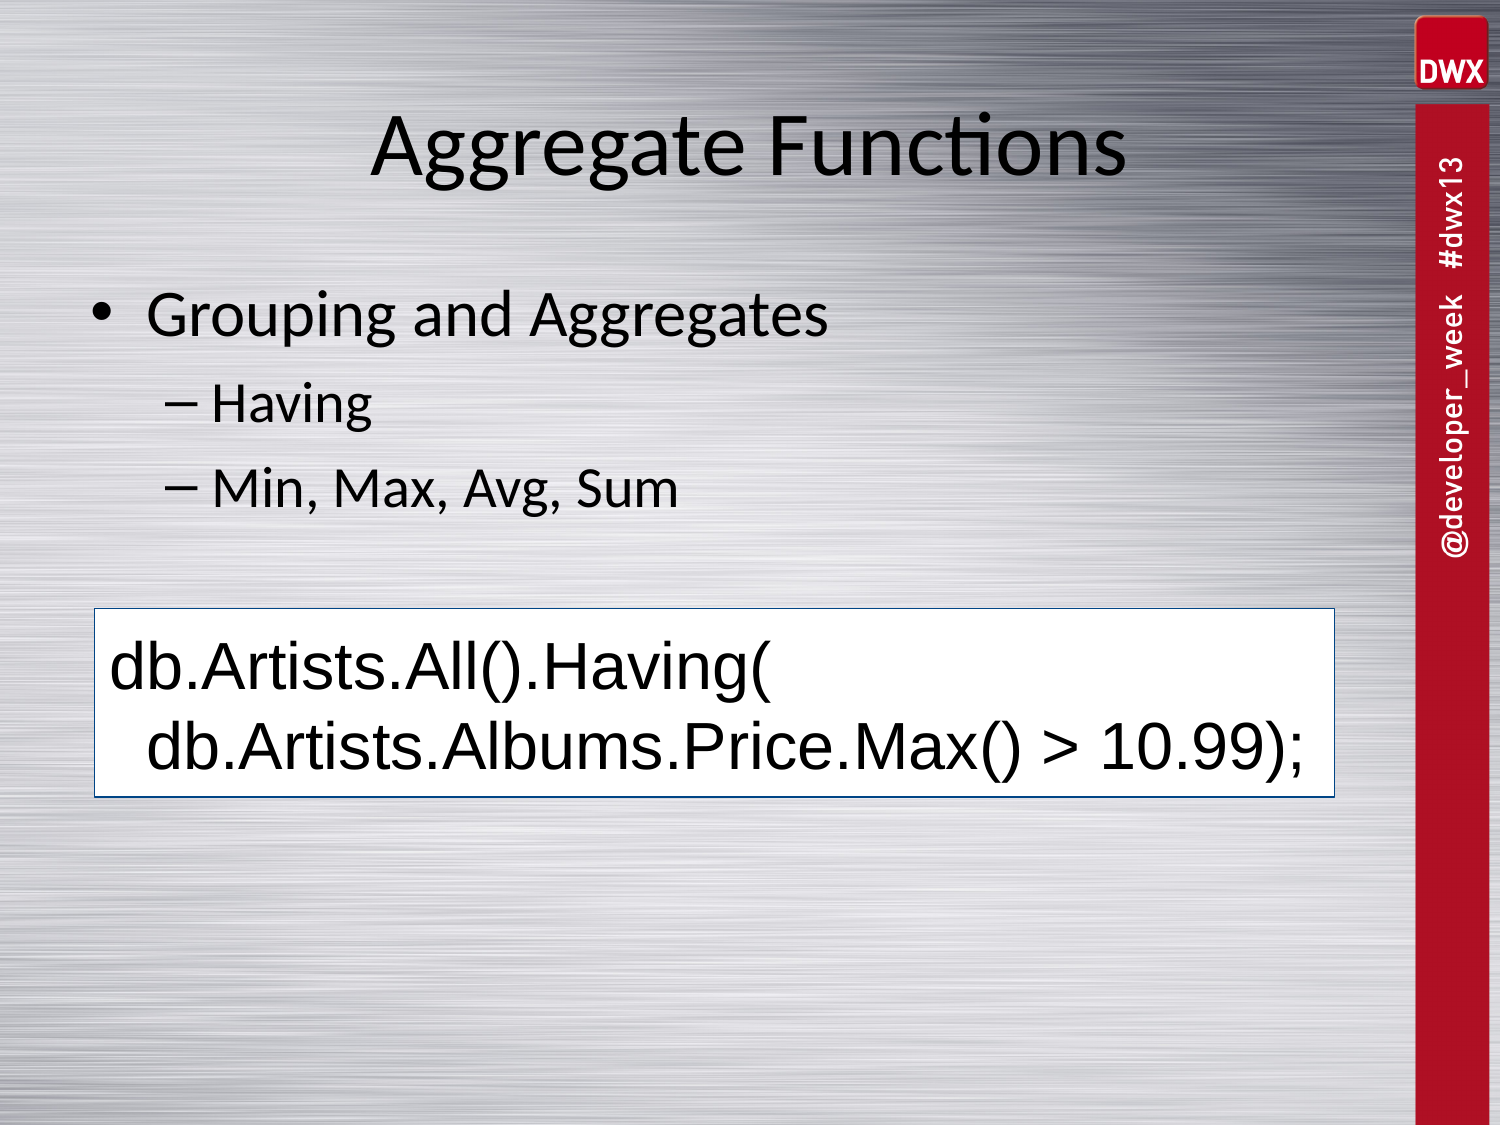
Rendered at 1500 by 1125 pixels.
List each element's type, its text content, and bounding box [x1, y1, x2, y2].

picture [0, 0, 1500, 1125]
list Grouping and Aggregates Having Min, Max, Avg, Sum [75, 262, 1426, 1006]
text_box db.Artists.All().Having( db.Artists.Albums.Price.Max() > 10.99); [94, 608, 1335, 798]
title Aggregate Functions [75, 45, 1426, 233]
